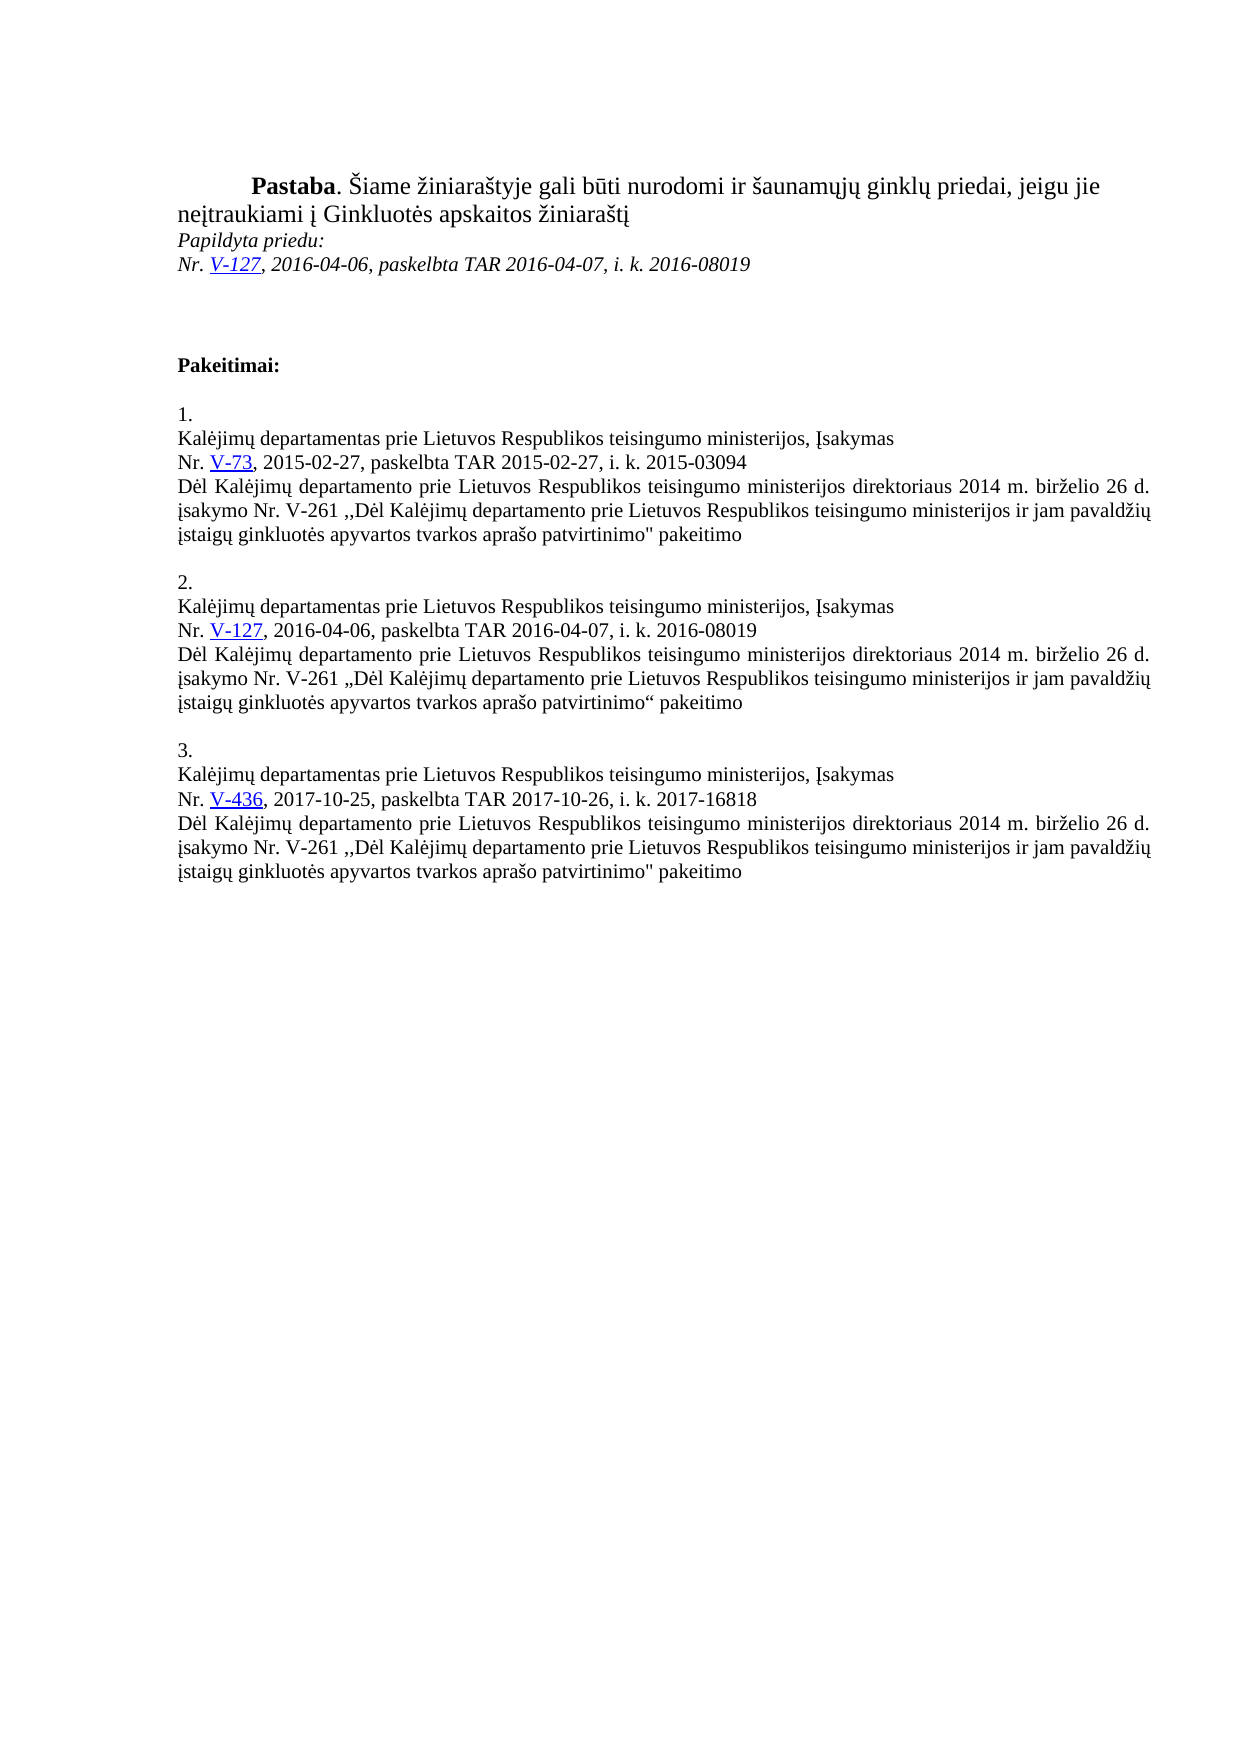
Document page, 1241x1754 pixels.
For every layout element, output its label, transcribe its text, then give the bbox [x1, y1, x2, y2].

text Pastaba. Šiame žiniaraštyje gali būti nurodomi ir šaunamųjų ginklų priedai, jeigu jie neįtraukiami į Ginkluotės apskaitos žiniaraštį [177, 171, 1152, 228]
text Pakeitimai: [177, 353, 1152, 377]
text 1. [177, 401, 1152, 426]
text Dėl Kalėjimų departamento prie Lietuvos Respublikos teisingumo ministerijos direktoriaus 2014 m. birželio 26 d. įsakymo Nr. V-261 ,,Dėl Kalėjimų departamento prie Lietuvos Respublikos teisingumo ministerijos ir jam pavaldžių įstaigų ginkluotės apyvartos tvarkos aprašo patvirtinimo" pakeitimo [177, 811, 1152, 883]
text Kalėjimų departamentas prie Lietuvos Respublikos teisingumo ministerijos, Įsakymas [177, 426, 1152, 449]
text Nr. V-127, 2016-04-06, paskelbta TAR 2016-04-07, i. k. 2016-08019 [177, 252, 1152, 276]
text Nr. V-127, 2016-04-06, paskelbta TAR 2016-04-07, i. k. 2016-08019 [177, 618, 1152, 642]
text Kalėjimų departamentas prie Lietuvos Respublikos teisingumo ministerijos, Įsakymas [177, 762, 1152, 786]
text Nr. V-436, 2017-10-25, paskelbta TAR 2017-10-26, i. k. 2017-16818 [177, 786, 1152, 811]
text Dėl Kalėjimų departamento prie Lietuvos Respublikos teisingumo ministerijos direktoriaus 2014 m. birželio 26 d. įsakymo Nr. V-261 „Dėl Kalėjimų departamento prie Lietuvos Respublikos teisingumo ministerijos ir jam pavaldžių įstaigų ginkluotės apyvartos tvarkos aprašo patvirtinimo“ pakeitimo [177, 642, 1152, 714]
text Papildyta priedu: [177, 228, 1152, 252]
text Nr. V-73, 2015-02-27, paskelbta TAR 2015-02-27, i. k. 2015-03094 [177, 449, 1152, 474]
text Kalėjimų departamentas prie Lietuvos Respublikos teisingumo ministerijos, Įsakymas [177, 594, 1152, 618]
text 3. [177, 738, 1152, 762]
text Dėl Kalėjimų departamento prie Lietuvos Respublikos teisingumo ministerijos direktoriaus 2014 m. birželio 26 d. įsakymo Nr. V-261 ,,Dėl Kalėjimų departamento prie Lietuvos Respublikos teisingumo ministerijos ir jam pavaldžių įstaigų ginkluotės apyvartos tvarkos aprašo patvirtinimo" pakeitimo [177, 474, 1152, 546]
text 2. [177, 570, 1152, 594]
